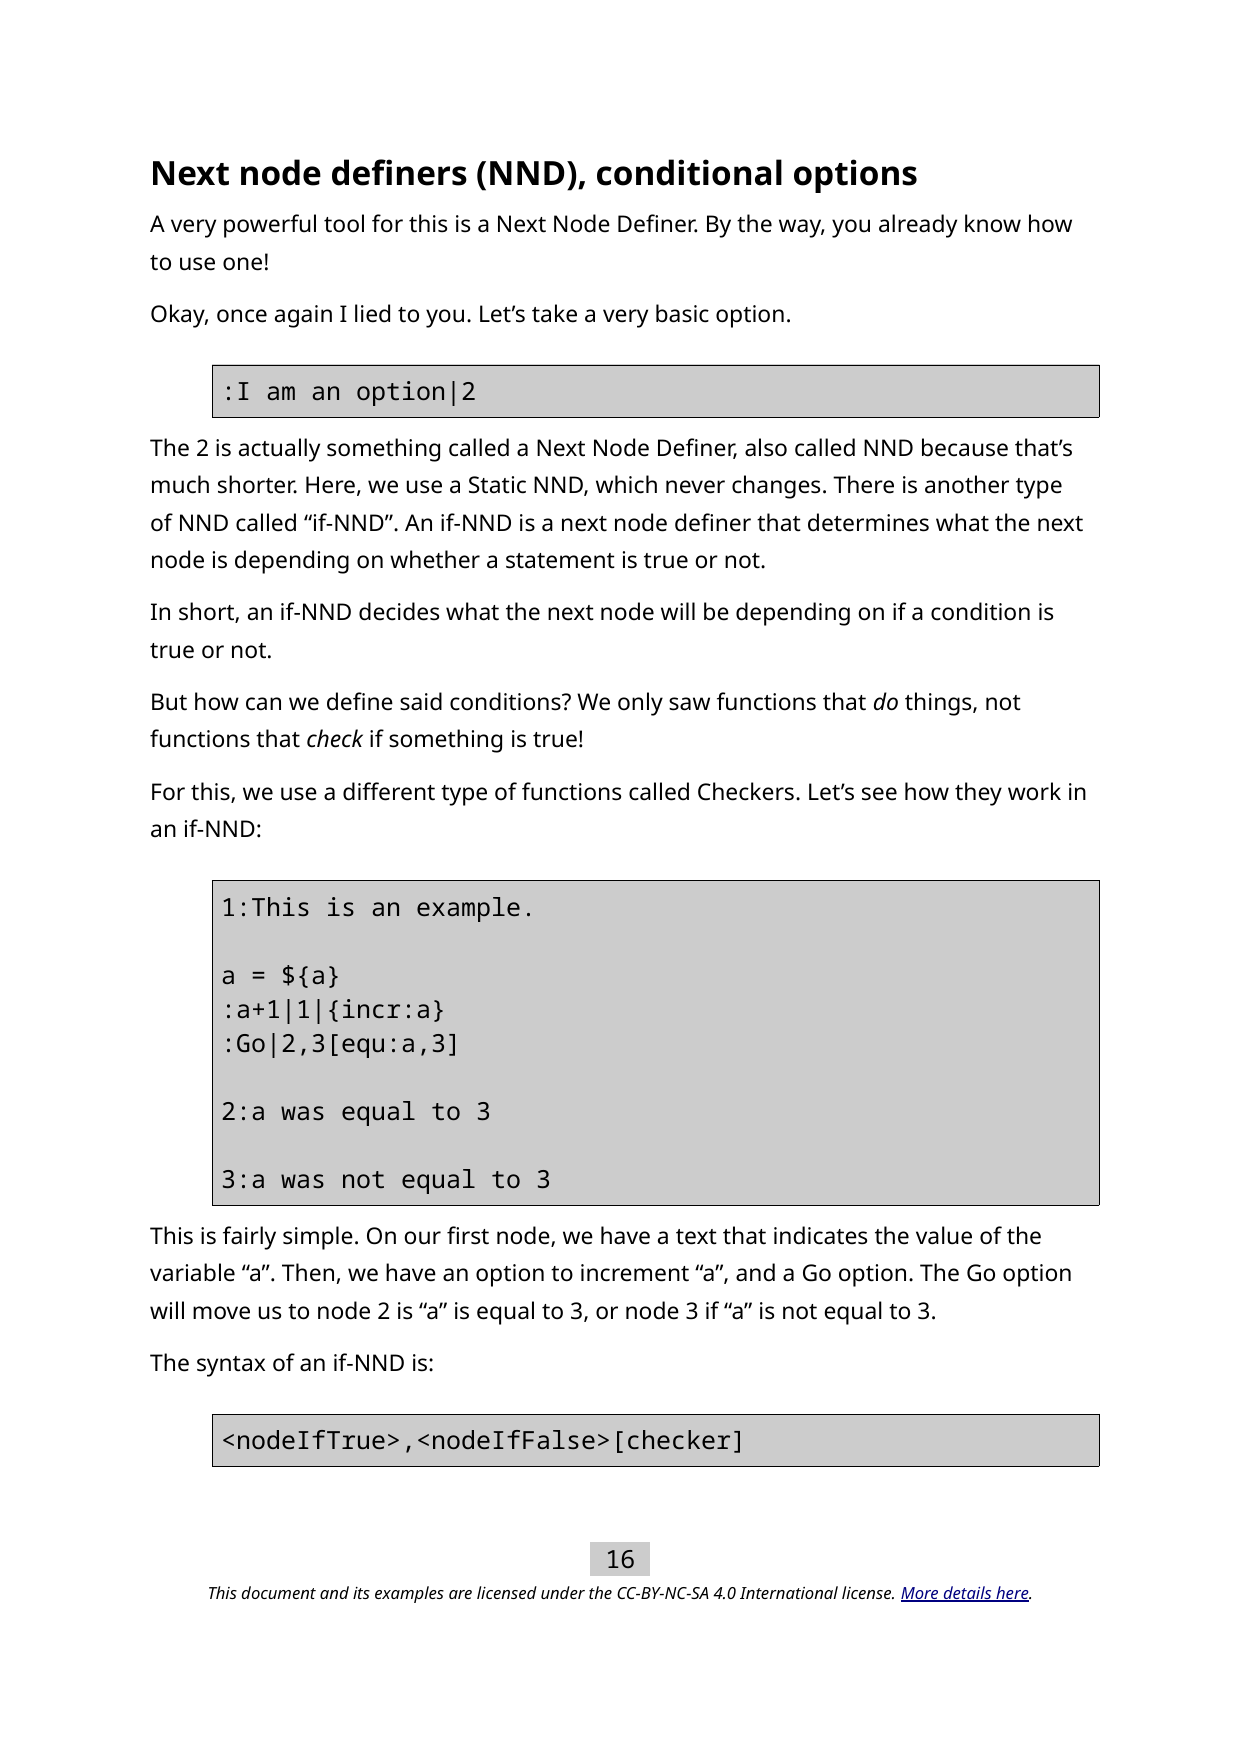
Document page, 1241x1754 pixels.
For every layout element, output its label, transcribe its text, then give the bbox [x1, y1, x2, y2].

text :a+1|1|{incr:a} [213, 982, 1099, 1016]
text 2:a was equal to 3 [213, 1084, 1099, 1118]
text This is fairly simple. On our first node, we have a text that indicates the value of the variable “a”. Then, we have an option to increment “a”, and a Go option. The Go option will move us to node 2 is “a” is equal to 3, or node 3 if “a” is not equal to 3. [150, 1220, 1090, 1326]
text The 2 is actually something called a Next Node Definer, also called NND because that’s much shorter. Here, we use a Static NND, which never changes. There is another type of NND called “if-NND”. An if-NND is a next node definer that determines what the next node is depending on whether a statement is true or not. [150, 432, 1090, 576]
text In short, an if-NND decides what the next node will be depending on if a condition is true or not. [150, 596, 1090, 665]
text <nodeIfTrue>,<nodeIfFalse>[checker] [213, 1415, 1099, 1466]
text 1:This is an example. [213, 881, 1099, 914]
text :Go|2,3[equ:a,3] [213, 1016, 1099, 1050]
text 3:a was not equal to 3 [213, 1153, 1099, 1205]
text But how can we define said conditions? We only saw functions that do things, not functions that check if something is true! [150, 686, 1090, 755]
text a = ${a} [213, 948, 1099, 982]
text For this, we use a different type of functions called Checkers. Let’s see how they work in an if-NND: [150, 776, 1090, 844]
text Okay, once again I lied to you. Let’s take a very basic option. [150, 297, 1090, 329]
text :I am an option|2 [213, 366, 1099, 417]
subtitle Next node definers (NND), conditional options [150, 150, 1090, 195]
text A very powerful tool for this is a Next Node Definer. By the way, you already know how to use one! [150, 208, 1090, 277]
text The syntax of an if-NND is: [150, 1347, 1090, 1378]
